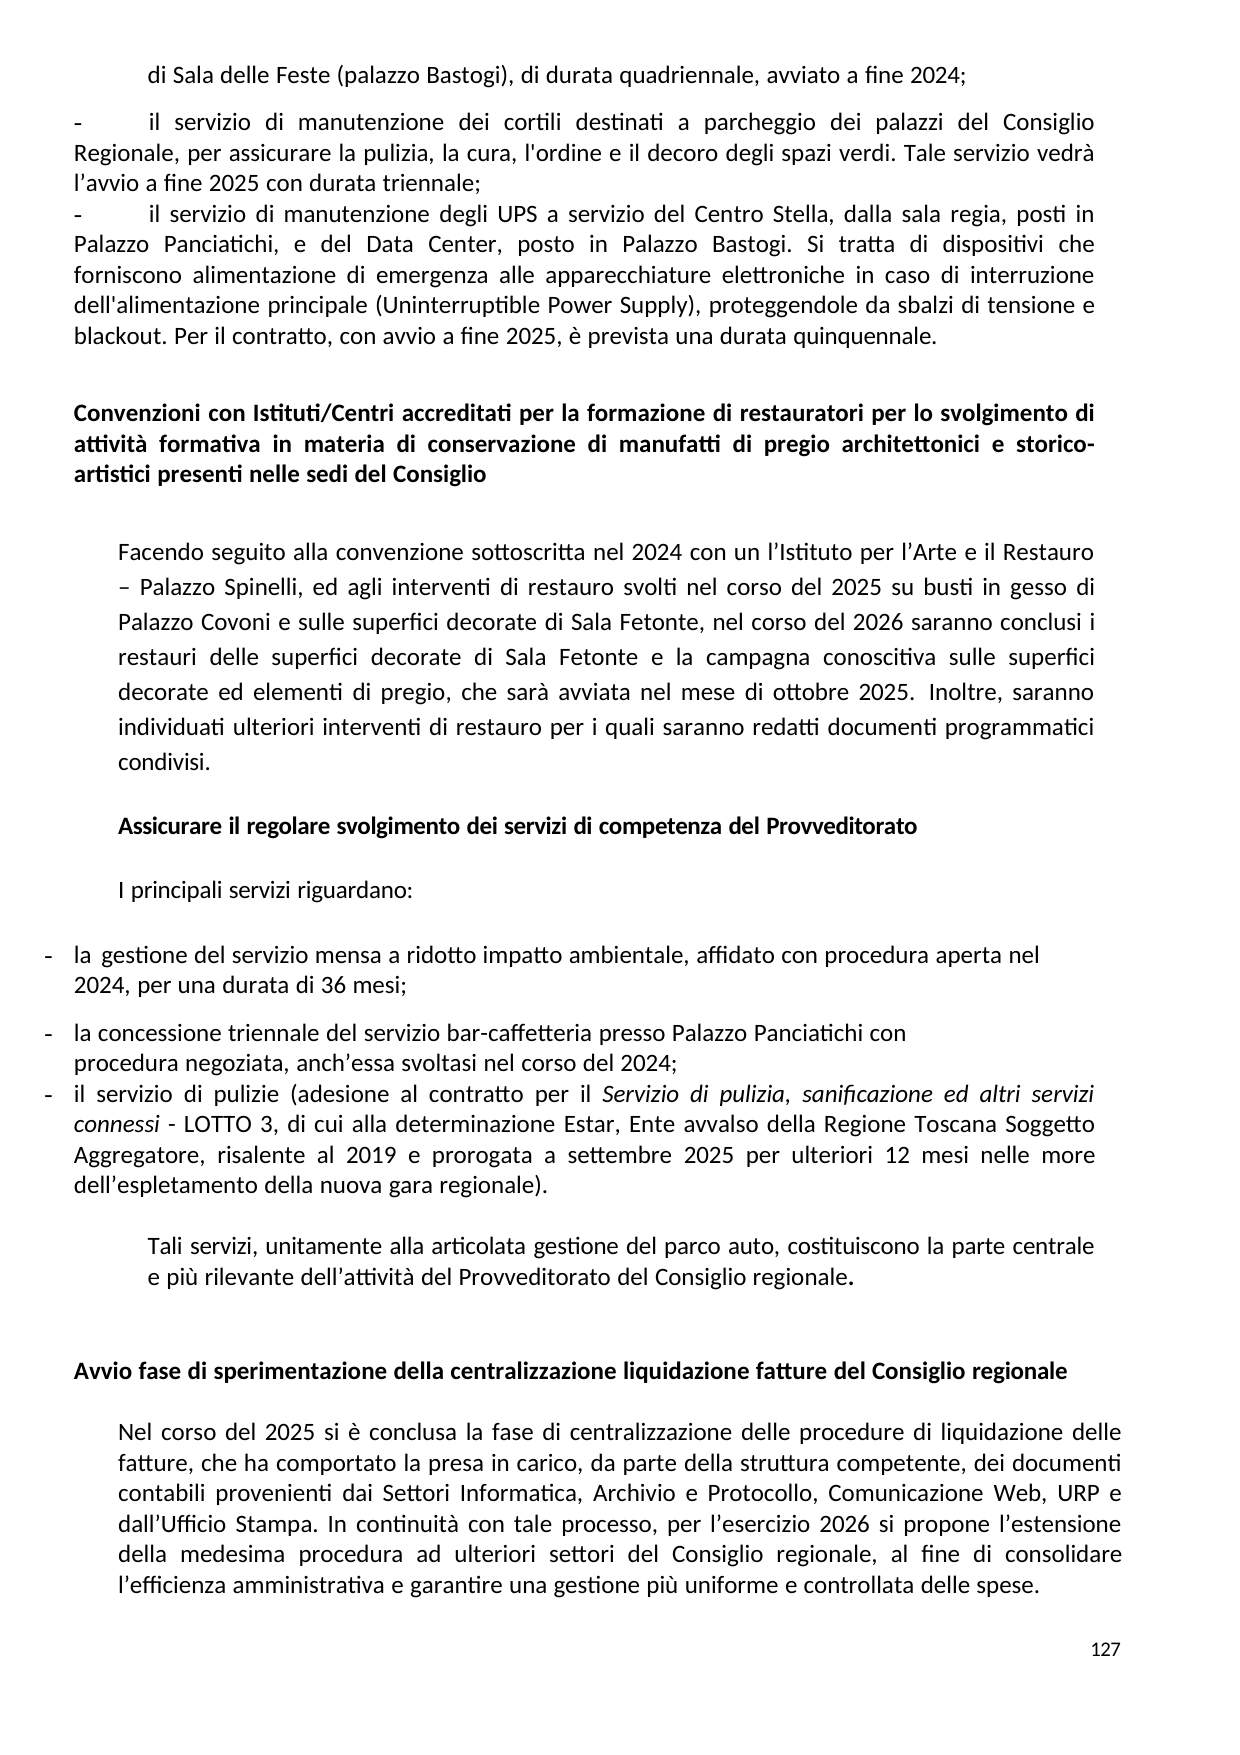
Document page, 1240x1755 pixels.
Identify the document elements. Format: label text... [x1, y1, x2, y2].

list il servizio di manutenzione dei cortili destinati a parcheggio dei palazzi del Consiglio Regionale, per assicurare la pulizia, la cura, l'ordine e il decoro degli spazi verdi. Tale servizio vedrà l’avvio a fine 2025 con durata triennale; [74, 106, 1095, 198]
text Facendo seguito alla convenzione sottoscritta nel 2024 con un l’Istituto per l’Arte e il Restauro – Palazzo Spinelli, ed agli interventi di restauro svolti nel corso del 2025 su busti in gesso di Palazzo Covoni e sulle superfici decorate di Sala Fetonte, nel corso del 2026 saranno conclusi i restauri delle superfici decorate di Sala Fetonte e la campagna conoscitiva sulle superfici decorate ed elementi di pregio, che sarà avviata nel mese di ottobre 2025. Inoltre, saranno individuati ulteriori interventi di restauro per i quali saranno redatti documenti programmatici condivisi. [118, 536, 1095, 777]
list la gestione del servizio mensa a ridotto impatto ambientale, affidato con procedura aperta nel 2024, per una durata di 36 mesi; [44, 939, 1073, 1000]
subtitle Assicurare il regolare svolgimento dei servizi di competenza del Provveditorato [118, 810, 1210, 841]
text Nel corso del 2025 si è conclusa la fase di centralizzazione delle procedure di liquidazione delle fatture, che ha comportato la presa in carico, da parte della struttura competente, dei documenti contabili provenienti dai Settori Informatica, Archivio e Protocollo, Comunicazione Web, URP e dall’Ufficio Stampa. In continuità con tale processo, per l’esercizio 2026 si propone l’estensione della medesima procedura ad ulteriori settori del Consiglio regionale, al fine di consolidare l’efficienza amministrativa e garantire una gestione più uniforme e controllata delle spese. [118, 1416, 1122, 1599]
text I principali servizi riguardano: [118, 874, 1210, 905]
subtitle Avvio fase di sperimentazione della centralizzazione liquidazione fatture del Consiglio regionale [74, 1355, 1103, 1386]
list il servizio di manutenzione degli UPS a servizio del Centro Stella, dalla sala regia, posti in Palazzo Panciatichi, e del Data Center, posto in Palazzo Bastogi. Si tratta di dispositivi che forniscono alimentazione di emergenza alle apparecchiature elettroniche in caso di interruzione dell'alimentazione principale (Uninterruptible Power Supply), proteggendole da sbalzi di tensione e blackout. Per il contratto, con avvio a fine 2025, è prevista una durata quinquennale. [74, 198, 1095, 350]
subtitle Convenzioni con Istituti/Centri accreditati per la formazione di restauratori per lo svolgimento di attività formativa in materia di conservazione di manufatti di pregio architettonici e storico-artistici presenti nelle sedi del Consiglio [74, 397, 1095, 489]
list il servizio di pulizie (adesione al contratto per il Servizio di pulizia, sanificazione ed altri servizi connessi - LOTTO 3, di cui alla determinazione Estar, Ente avvalso della Regione Toscana Soggetto Aggregatore, risalente al 2019 e prorogata a settembre 2025 per ulteriori 12 mesi nelle more dell’espletamento della nuova gara regionale). [44, 1078, 1095, 1200]
list la concessione triennale del servizio bar-caffetteria presso Palazzo Panciatichi con procedura negoziata, anch’essa svoltasi nel corso del 2024; [44, 1017, 1007, 1078]
text di Sala delle Feste (palazzo Bastogi), di durata quadriennale, avviato a fine 2024; [147, 59, 1210, 89]
text Tali servizi, unitamente alla articolata gestione del parco auto, costituiscono la parte centrale e più rilevante dell’attività del Provveditorato del Consiglio regionale. [147, 1230, 1095, 1291]
